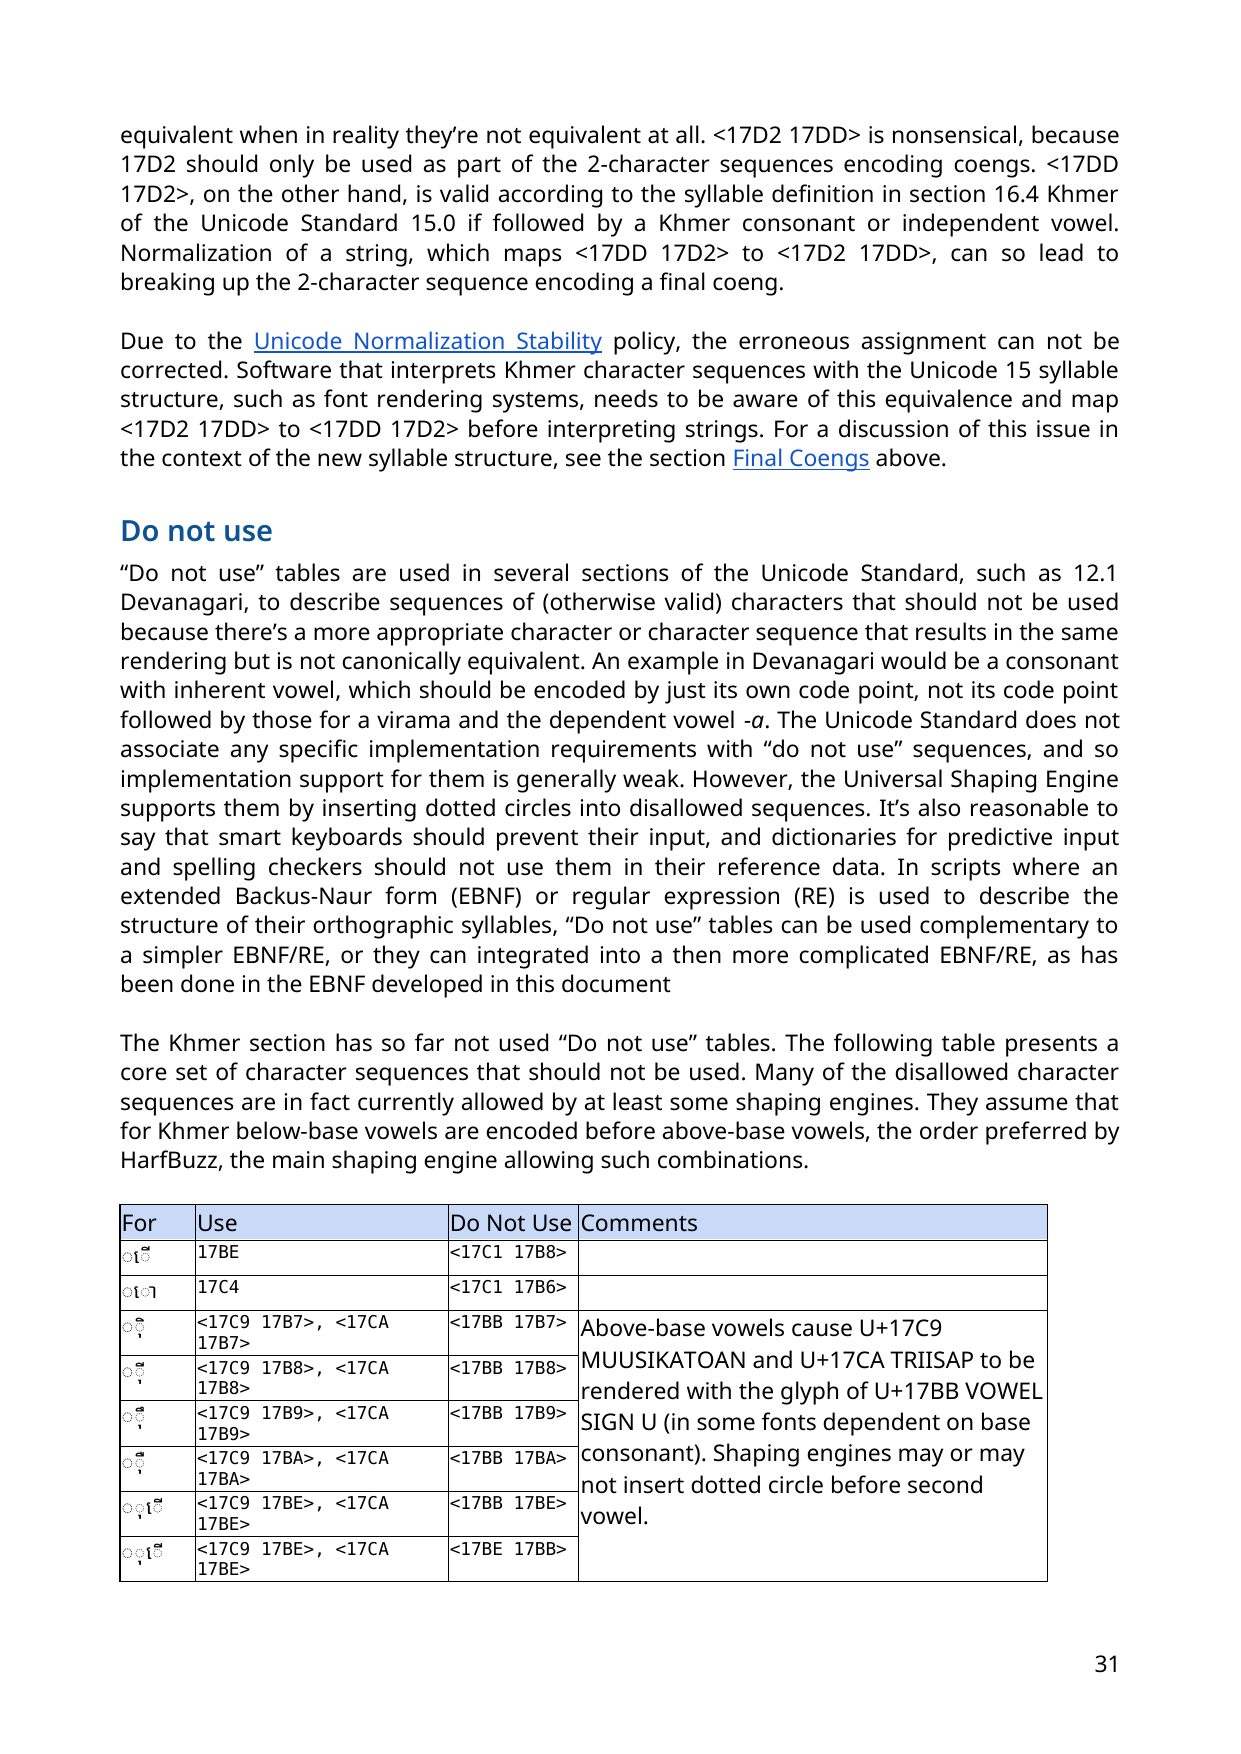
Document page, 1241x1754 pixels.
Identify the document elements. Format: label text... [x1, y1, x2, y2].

table_cell <17BE 17BB> [449, 1537, 578, 1581]
table_header Comments [579, 1205, 1047, 1239]
table_cell <17BB 17B8> [449, 1356, 578, 1400]
table_cell [579, 1276, 1047, 1310]
table_cell 17C4 [196, 1276, 448, 1310]
table_cell <17BB 17BA> [449, 1447, 578, 1491]
table_cell <17C9 17BE>, <17CA 17BE> [196, 1537, 448, 1581]
table_cell <17C9 17BE>, <17CA 17BE> [196, 1492, 448, 1536]
table_cell Above-base vowels cause U+17C9 MUUSIKATOAN and U+17CA TRIISAP to be rendered with the glyph of U+17BB VOWEL SIGN U (in some fonts dependent on base consonant). Shaping engines may or may not insert dotted circle before second vowel. [579, 1311, 1047, 1581]
table_cell ◌ោ [121, 1276, 195, 1310]
table_cell ◌ុិ [121, 1311, 195, 1355]
table_cell <17C9 17B9>, <17CA 17B9> [196, 1401, 448, 1446]
table_cell ◌ុើ [121, 1492, 195, 1536]
text Due to the Unicode Normalization Stability policy, the erroneous assignment can not be corrected. Software that interprets Khmer character sequences with the Unicode 15 syllable structure, such as font rendering systems, needs to be aware of this equivalence and map <17D2 17DD> to <17DD 17D2> before interpreting strings. For a discussion of this issue in the context of the new syllable structure, see the section Final Coengs above. [120, 326, 1121, 472]
table_cell [579, 1241, 1047, 1275]
table_cell <17C1 17B8> [449, 1241, 578, 1275]
table_cell ◌ុី [121, 1356, 195, 1400]
text The Khmer section has so far not used “Do not use” tables. The following table presents a core set of character sequences that should not be used. Many of the disallowed character sequences are in fact currently allowed by at least some shaping engines. They assume that for Khmer below-base vowels are encoded before above-base vowels, the order preferred by HarfBuzz, the main shaping engine allowing such combinations. [120, 1028, 1121, 1175]
table_cell ◌ើ [121, 1241, 195, 1275]
table_header For [121, 1205, 195, 1239]
table_cell ◌ុើ [121, 1537, 195, 1581]
table_cell 17BE [196, 1241, 448, 1275]
subtitle Do not use [120, 510, 1121, 550]
table_cell <17BB 17B9> [449, 1401, 578, 1446]
table_cell <17C9 17B7>, <17CA 17B7> [196, 1311, 448, 1355]
table_cell <17BB 17B7> [449, 1311, 578, 1355]
table_cell <17C9 17B8>, <17CA 17B8> [196, 1356, 448, 1400]
table_header Do Not Use [449, 1205, 578, 1239]
table_cell ◌ុឺ [121, 1447, 195, 1491]
table_header Use [196, 1205, 448, 1239]
text “Do not use” tables are used in several sections of the Unicode Standard, such as 12.1 Devanagari, to describe sequences of (otherwise valid) characters that should not be used because there’s a more appropriate character or character sequence that results in the same rendering but is not canonically equivalent. An example in Devanagari would be a consonant with inherent vowel, which should be encoded by just its own code point, not its code point followed by those for a virama and the dependent vowel -a. The Unicode Standard does not associate any specific implementation requirements with “do not use” sequences, and so implementation support for them is generally weak. However, the Universal Shaping Engine supports them by inserting dotted circles into disallowed sequences. It’s also reasonable to say that smart keyboards should prevent their input, and dictionaries for predictive input and spelling checkers should not use them in their reference data. In scripts where an extended Backus-Naur form (EBNF) or regular expression (RE) is used to describe the structure of their orthographic syllables, “Do not use” tables can be used complementary to a simpler EBNF/RE, or they can integrated into a then more complicated EBNF/RE, as has been done in the EBNF developed in this document [120, 558, 1121, 999]
table_cell ◌ុឹ [121, 1401, 195, 1446]
text equivalent when in reality they’re not equivalent at all. <17D2 17DD> is nonsensical, because 17D2 should only be used as part of the 2-character sequences encoding coengs. <17DD 17D2>, on the other hand, is valid according to the syllable definition in section 16.4 Khmer of the Unicode Standard 15.0 if followed by a Khmer consonant or independent vowel. Normalization of a string, which maps <17DD 17D2> to <17D2 17DD>, can so lead to breaking up the 2-character sequence encoding a final coeng. [120, 120, 1121, 296]
table_cell <17C9 17BA>, <17CA 17BA> [196, 1447, 448, 1491]
table_cell <17C1 17B6> [449, 1276, 578, 1310]
table_cell <17BB 17BE> [449, 1492, 578, 1536]
